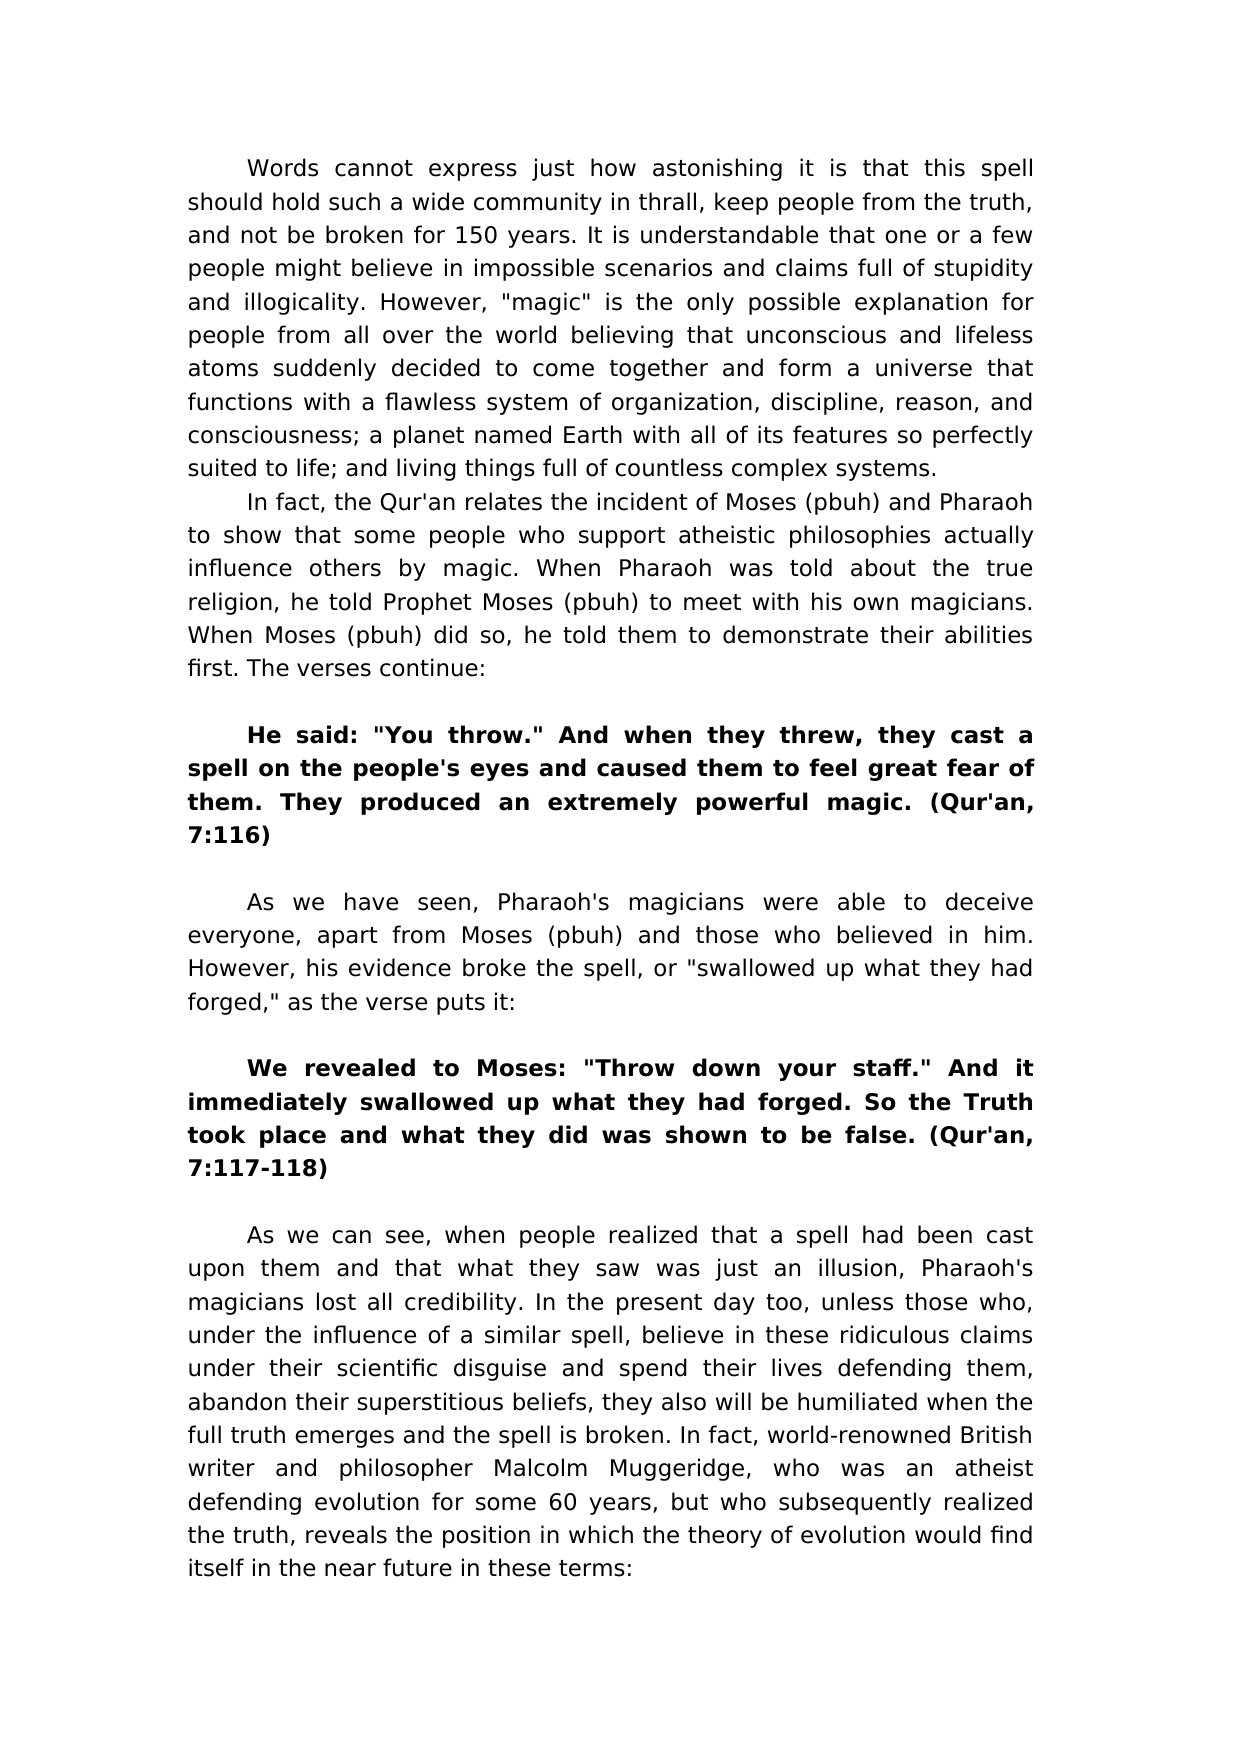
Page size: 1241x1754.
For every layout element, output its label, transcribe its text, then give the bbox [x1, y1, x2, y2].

text As we can see, when people realized that a spell had been cast upon them and that what they saw was just an illusion, Pharaoh's magicians lost all credibility. In the present day too, unless those who, under the influence of a similar spell, believe in these ridiculous claims under their scientific disguise and spend their lives defending them, abandon their superstitious beliefs, they also will be humiliated when the full truth emerges and the spell is broken. In fact, world-renowned British writer and philosopher Malcolm Muggeridge, who was an atheist defending evolution for some 60 years, but who subsequently realized the truth, reveals the position in which the theory of evolution would find itself in the near future in these terms: [187, 1217, 1035, 1583]
text In fact, the Qur'an relates the incident of Moses (pbuh) and Pharaoh to show that some people who support atheistic philosophies actually influence others by magic. When Pharaoh was told about the true religion, he told Prophet Moses (pbuh) to meet with his own magicians. When Moses (pbuh) did so, he told them to demonstrate their abilities first. The verses continue: [187, 483, 1035, 683]
text Words cannot express just how astonishing it is that this spell should hold such a wide community in thrall, keep people from the truth, and not be broken for 150 years. It is understandable that one or a few people might believe in impossible scenarios and claims full of stupidity and illogicality. However, "magic" is the only possible explanation for people from all over the world believing that unconscious and lifeless atoms suddenly decided to come together and form a universe that functions with a flawless system of organization, discipline, reason, and consciousness; a planet named Earth with all of its features so perfectly suited to life; and living things full of countless complex systems. [187, 150, 1035, 483]
text As we have seen, Pharaoh's magicians were able to deceive everyone, apart from Moses (pbuh) and those who believed in him. However, his evidence broke the spell, or "swallowed up what they had forged," as the verse puts it: [187, 883, 1035, 1017]
text He said: "You throw." And when they threw, they cast a spell on the people's eyes and caused them to feel great fear of them. They produced an extremely powerful magic. (Qur'an, 7:116) [187, 717, 1035, 850]
text We revealed to Moses: "Throw down your staff." And it immediately swallowed up what they had forged. So the Truth took place and what they did was shown to be false. (Qur'an, 7:117-118) [187, 1050, 1035, 1183]
